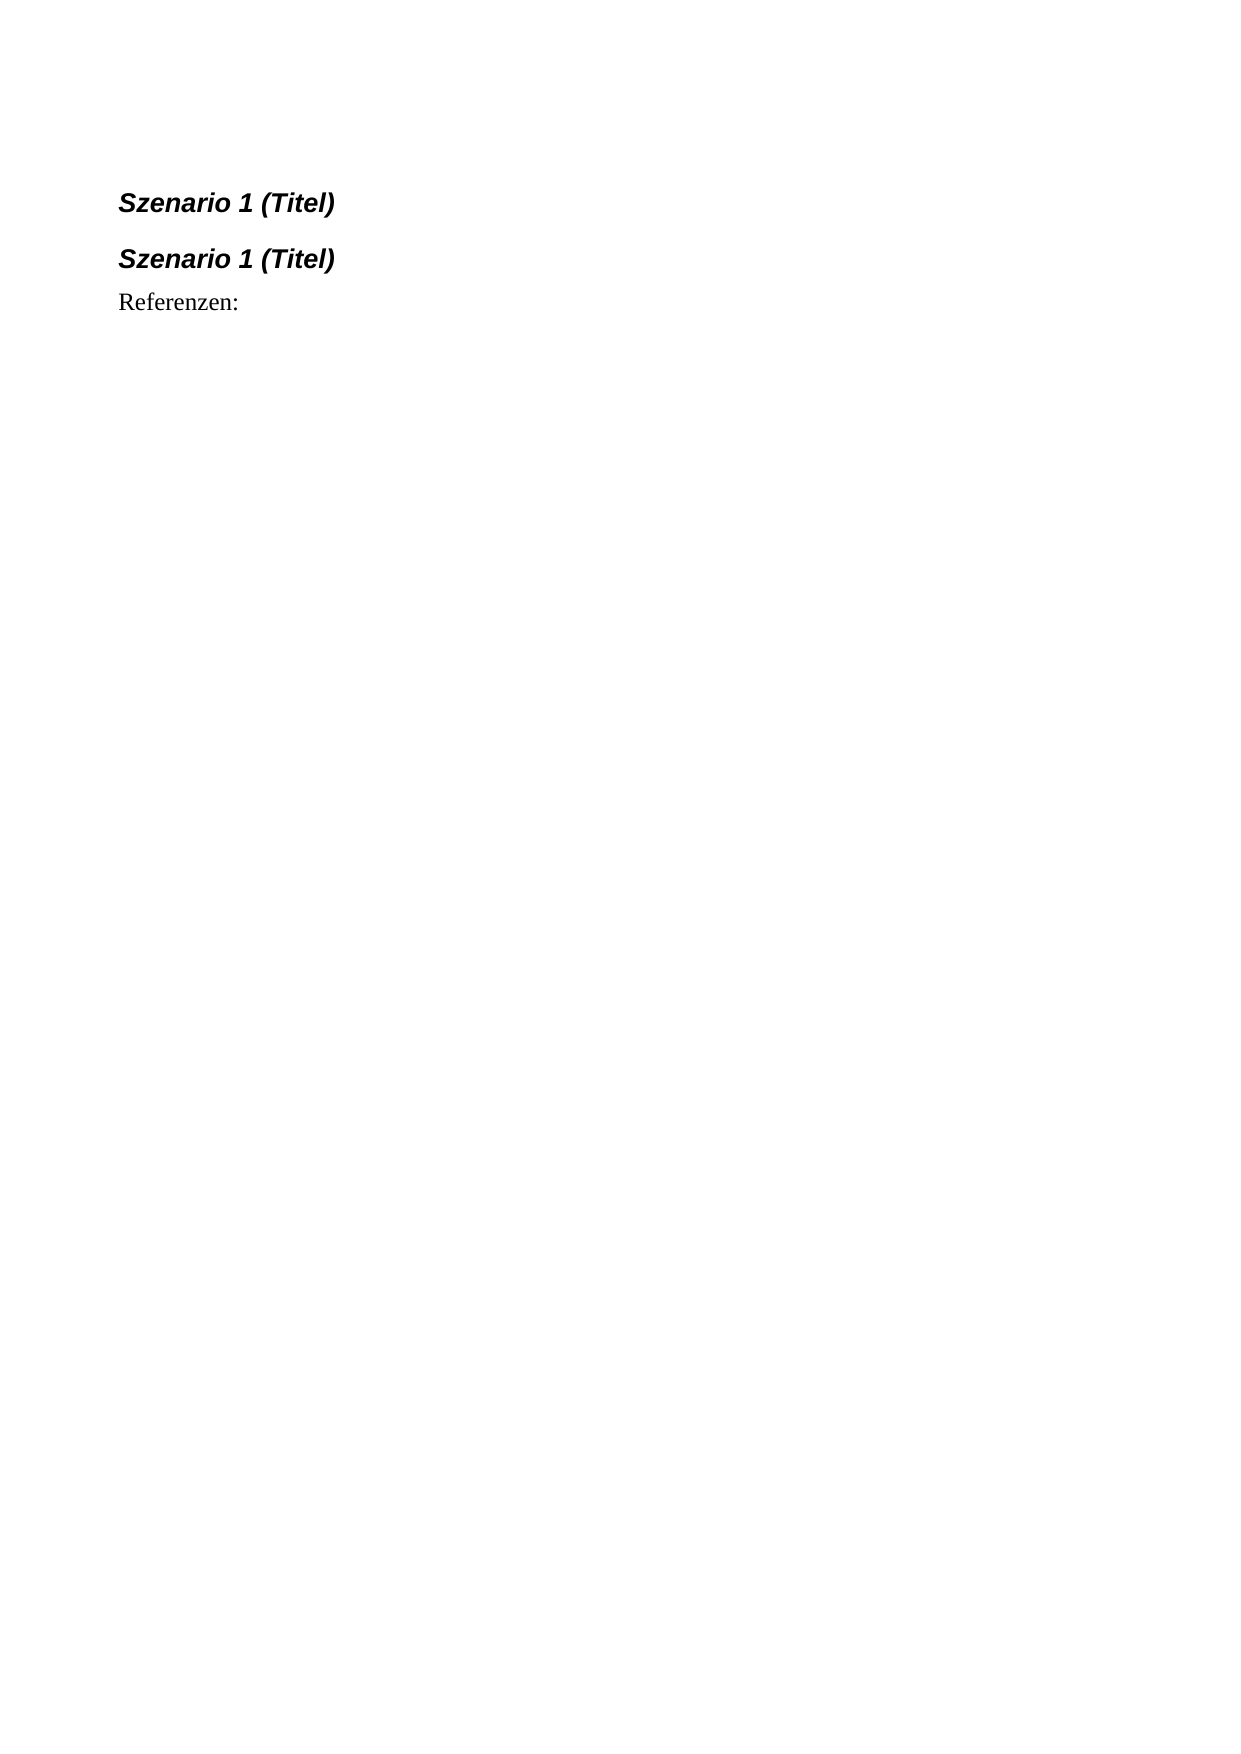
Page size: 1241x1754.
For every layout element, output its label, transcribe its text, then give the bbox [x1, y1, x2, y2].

text Referenzen: [118, 287, 1122, 316]
subtitle Szenario 1 (Titel) [118, 243, 1122, 274]
subtitle Szenario 1 (Titel) [118, 187, 1122, 218]
